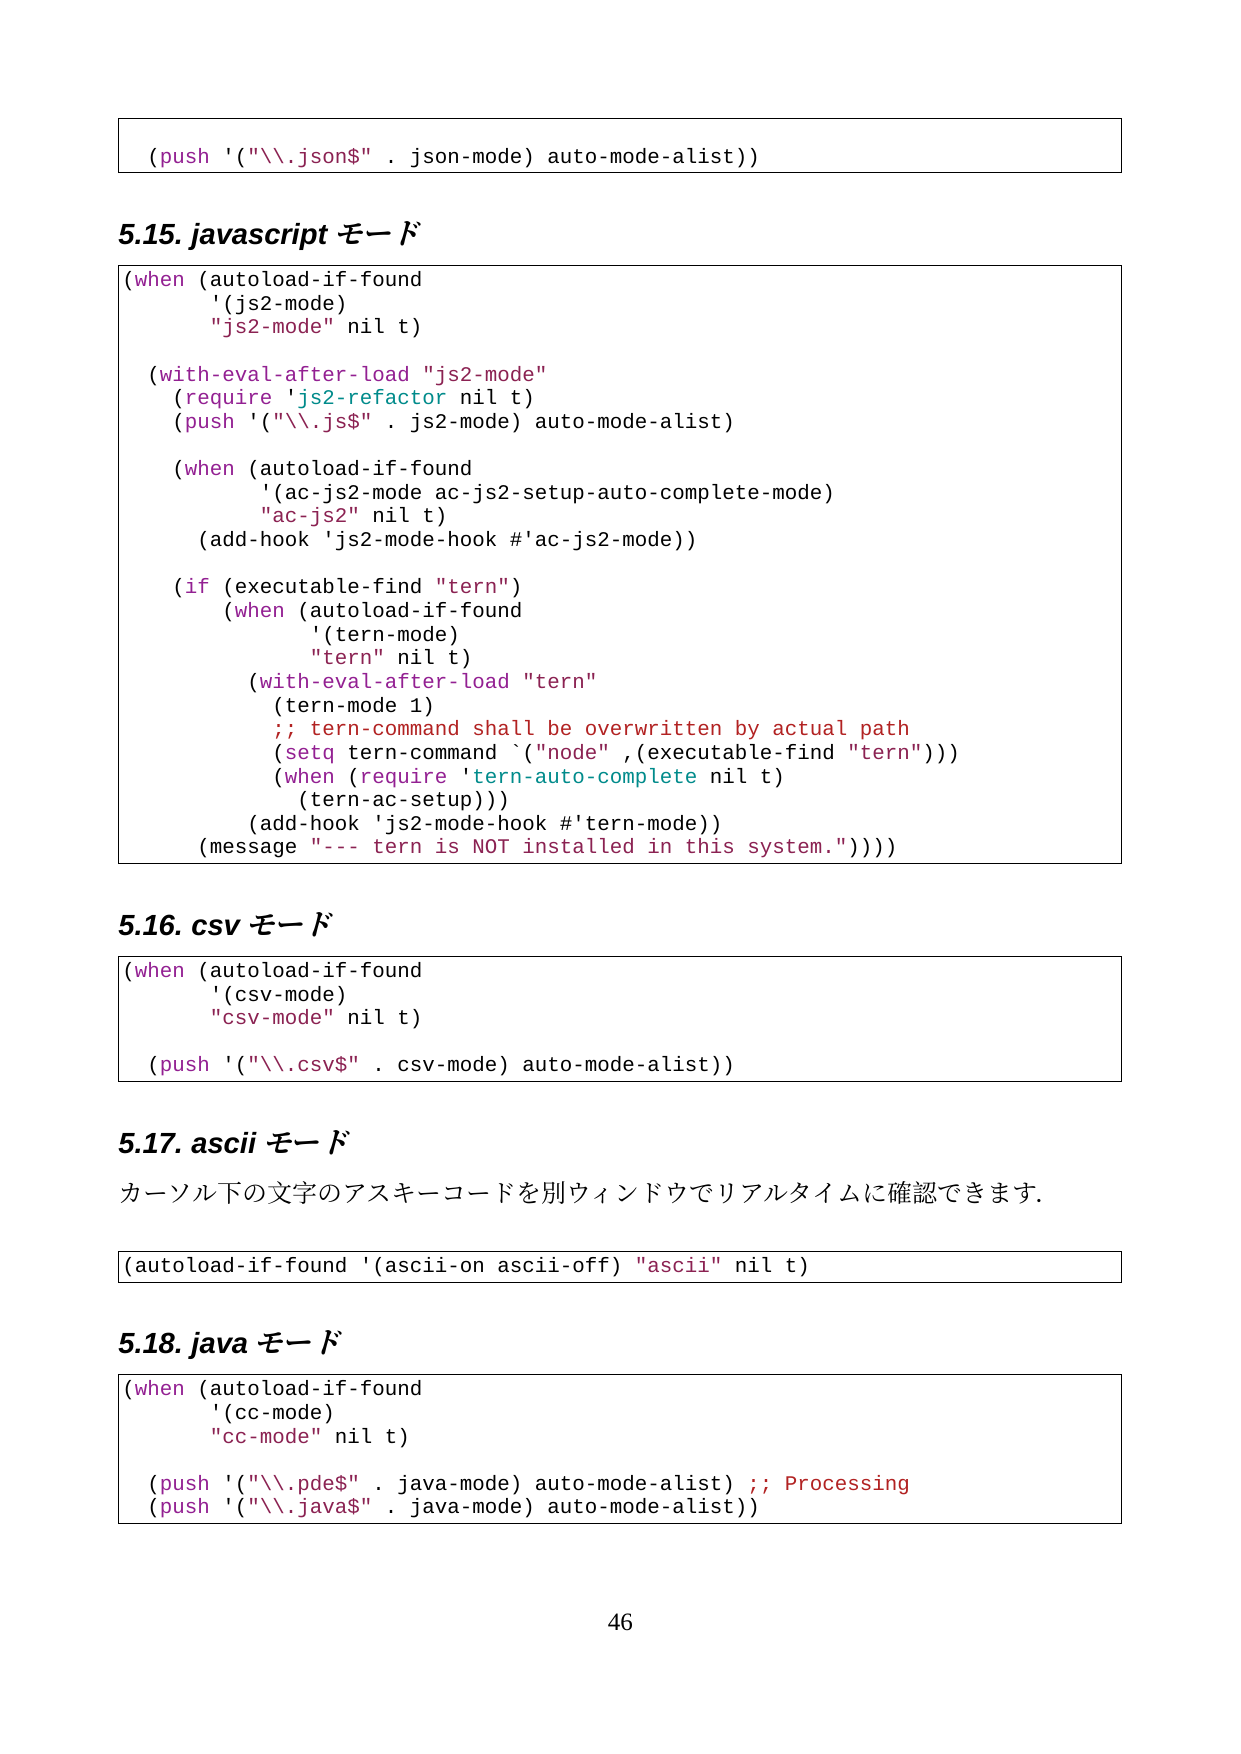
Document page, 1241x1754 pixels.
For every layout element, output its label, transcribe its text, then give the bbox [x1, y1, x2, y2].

text '(tern-mode) [119, 620, 1121, 643]
text (tern-mode 1) [119, 691, 1121, 714]
text (when (require 'tern-auto-complete nil t) [119, 762, 1121, 785]
text (add-hook 'js2-mode-hook #'tern-mode)) [119, 809, 1121, 833]
subtitle javascriptモード [118, 211, 1122, 253]
text (when (autoload-if-found [119, 957, 1121, 979]
text (add-hook 'js2-mode-hook #'ac-js2-mode)) [119, 525, 1121, 549]
text (with-eval-after-load "tern" [119, 667, 1121, 691]
text (when (autoload-if-found [119, 596, 1121, 620]
text (when (autoload-if-found [119, 1375, 1121, 1398]
text '(js2-mode) [119, 289, 1121, 312]
text (tern-ac-setup))) [119, 785, 1121, 809]
text "tern" nil t) [119, 643, 1121, 667]
text "ac-js2" nil t) [119, 502, 1121, 525]
text (setq tern-command `("node" ,(executable-find "tern"))) [119, 738, 1121, 762]
text '(ac-js2-mode ac-js2-setup-auto-complete-mode) [119, 478, 1121, 502]
text "csv-mode" nil t) [119, 1003, 1121, 1027]
text (push '("\\.js$" . js2-mode) auto-mode-alist) [119, 407, 1121, 431]
text (with-eval-after-load "js2-mode" [119, 360, 1121, 383]
text (push '("\\.java$" . java-mode) auto-mode-alist)) [119, 1493, 1121, 1523]
subtitle asciiモード [118, 1119, 1122, 1161]
text カーソル下の文字のアスキーコードを別ウィンドウでリアルタイムに確認できます． [118, 1174, 1122, 1238]
text (if (executable-find "tern") [119, 572, 1121, 596]
text (message "--- tern is NOT installed in this system.")))) [119, 833, 1121, 863]
text ;; tern-command shall be overwritten by actual path [119, 714, 1121, 738]
text (require 'js2-refactor nil t) [119, 383, 1121, 407]
text (when (autoload-if-found [119, 266, 1121, 289]
subtitle javaモード [118, 1320, 1122, 1362]
subtitle csvモード [118, 902, 1122, 943]
text '(cc-mode) [119, 1398, 1121, 1422]
text '(csv-mode) [119, 979, 1121, 1003]
text "js2-mode" nil t) [119, 312, 1121, 336]
text "cc-mode" nil t) [119, 1422, 1121, 1445]
text (when (autoload-if-found [119, 454, 1121, 478]
text (push '("\\.pde$" . java-mode) auto-mode-alist) ;; Processing [119, 1469, 1121, 1493]
text (push '("\\.json$" . json-mode) auto-mode-alist)) [119, 142, 1121, 172]
text (push '("\\.csv$" . csv-mode) auto-mode-alist)) [119, 1051, 1121, 1081]
text (autoload-if-found '(ascii-on ascii-off) "ascii" nil t) [119, 1252, 1121, 1282]
